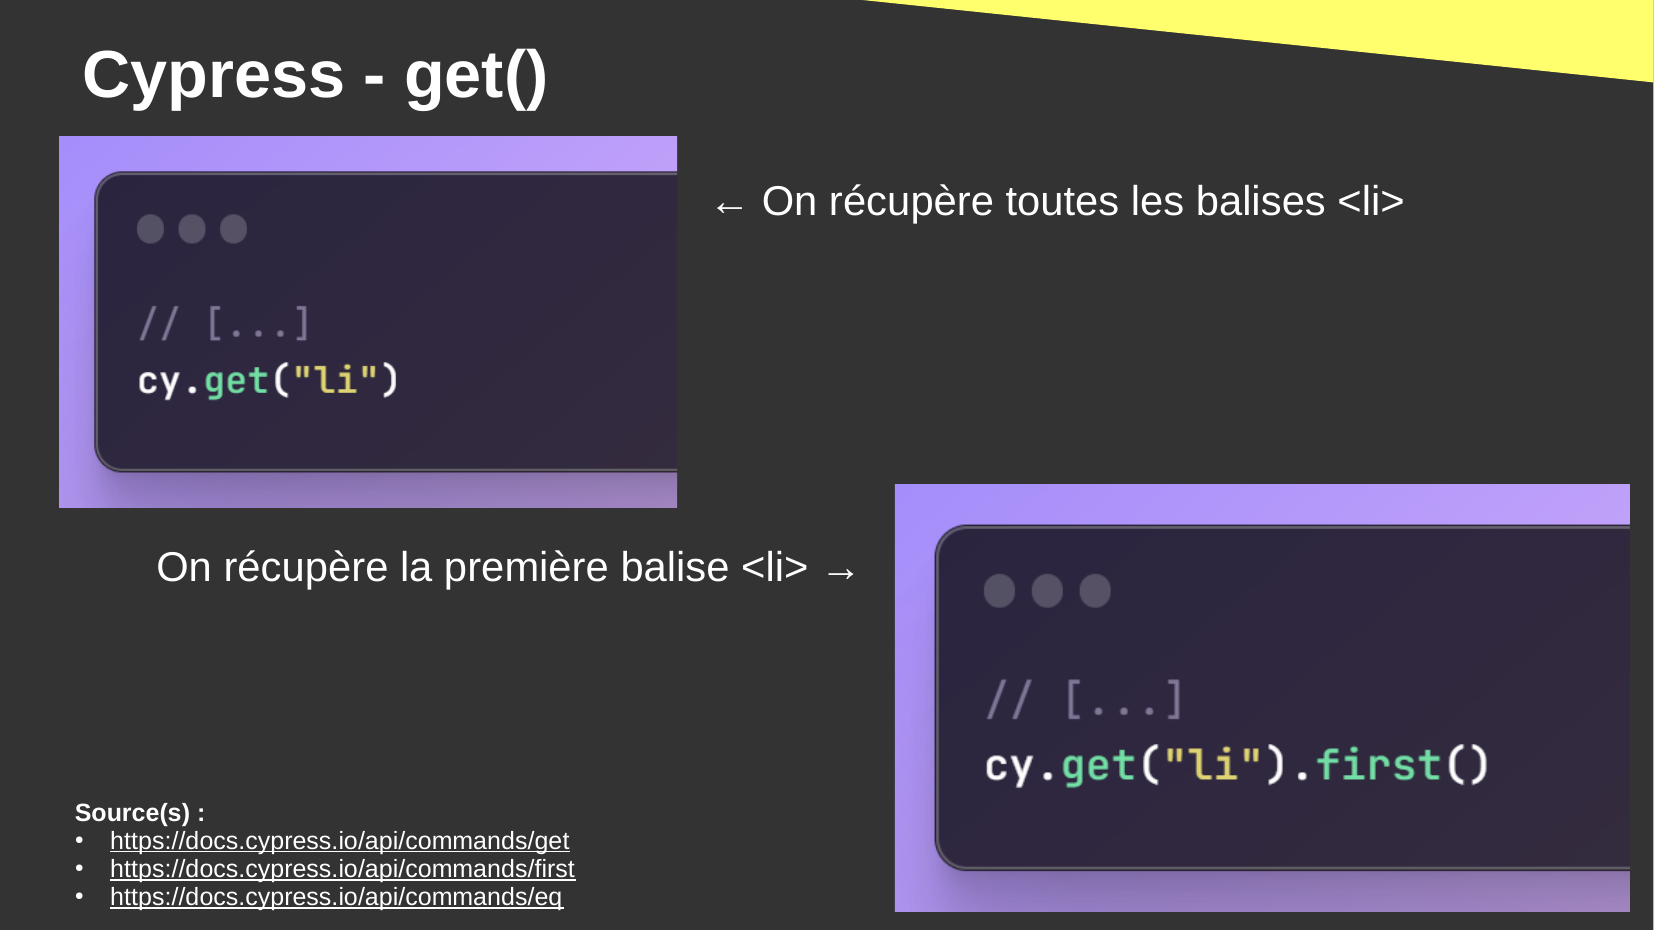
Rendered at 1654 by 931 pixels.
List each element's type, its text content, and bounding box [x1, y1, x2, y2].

text_box [862, 0, 1654, 83]
picture [894, 484, 1630, 912]
title Cypress - get() [82, 37, 799, 114]
list On récupère la première balise <li> → [141, 543, 863, 626]
list ← On récupère toutes les balises <li> [708, 177, 1441, 237]
picture [59, 136, 678, 508]
text_box Source(s) : https://docs.cypress.io/api/commands/get https://docs.cypress.io/api/commands/first https://docs.cypress.io/api/commands/eq [60, 791, 1546, 919]
